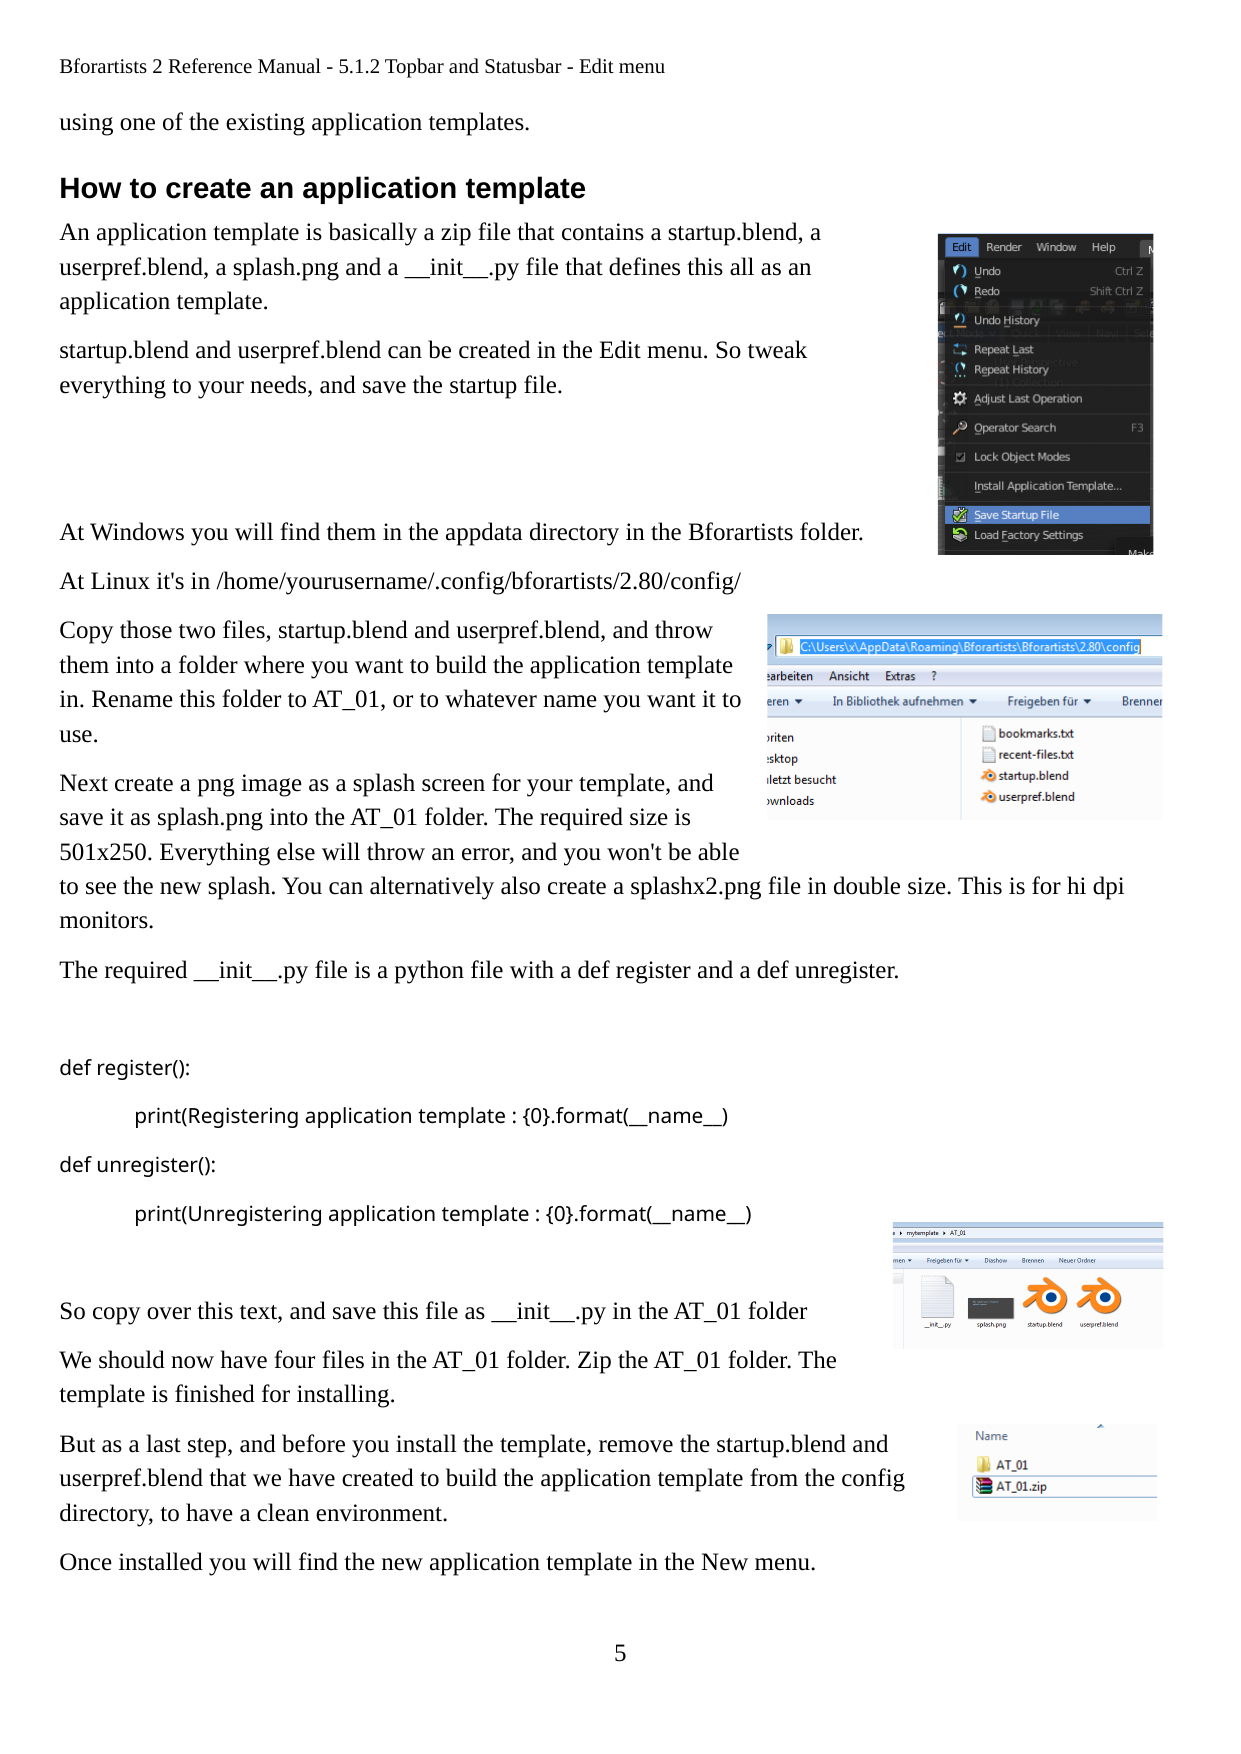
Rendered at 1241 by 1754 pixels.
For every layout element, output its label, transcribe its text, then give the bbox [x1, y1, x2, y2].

text def unregister(): [59, 1150, 1181, 1178]
text print(Registering application template : {0}.format(__name__) [59, 1101, 1181, 1130]
text using one of the existing application templates. [59, 107, 1181, 136]
text But as a last step, and before you install the template, remove the startup.blend and userpref.blend that we have created to build the application template from the config directory, to have a clean environment. [59, 1429, 1181, 1526]
text At Linux it's in /home/yourusername/.config/bforartists/2.80/config/ [59, 566, 1181, 595]
text The required __init__.py file is a python file with a def register and a def unregister. [59, 955, 1181, 983]
picture [767, 614, 1163, 820]
text Next create a png image as a splash screen for your template, and save it as splash.png into the AT_01 folder. The required size is 501x250. Everything else will throw an error, and you won't be able to see the new splash. You can alternatively also create a splashx2.png file in double size. This is for hi dpi monitors. [59, 768, 1181, 934]
picture [892, 1222, 1164, 1349]
text startup.blend and userpref.blend can be created in the Edit menu. So tweak everything to your needs, and save the startup file. [59, 335, 937, 399]
subtitle How to create an application template [59, 171, 1181, 205]
text At Windows you will find them in the appdata directory in the Bforartists folder. [59, 517, 937, 546]
text Copy those two files, startup.blend and userpref.blend, and throw them into a folder where you want to build the application template in. Rename this folder to AT_01, or to whatever name you want it to use. [59, 615, 767, 747]
text We should now have four files in the AT_01 folder. Zip the AT_01 folder. The template is finished for installing. [59, 1345, 1181, 1408]
picture [957, 1424, 1158, 1521]
text print(Unregistering application template : {0}.format(__name__) [59, 1199, 1181, 1227]
text An application template is basically a zip file that contains a startup.blend, a userpref.blend, a splash.png and a __init__.py file that defines this all as an application template. [59, 217, 1181, 315]
text def register(): [59, 1053, 1181, 1081]
text So copy over this text, and save this file as __init__.py in the AT_01 folder [59, 1296, 892, 1325]
text Once installed you will find the new application template in the New menu. [59, 1547, 1181, 1575]
picture [937, 233, 1154, 555]
